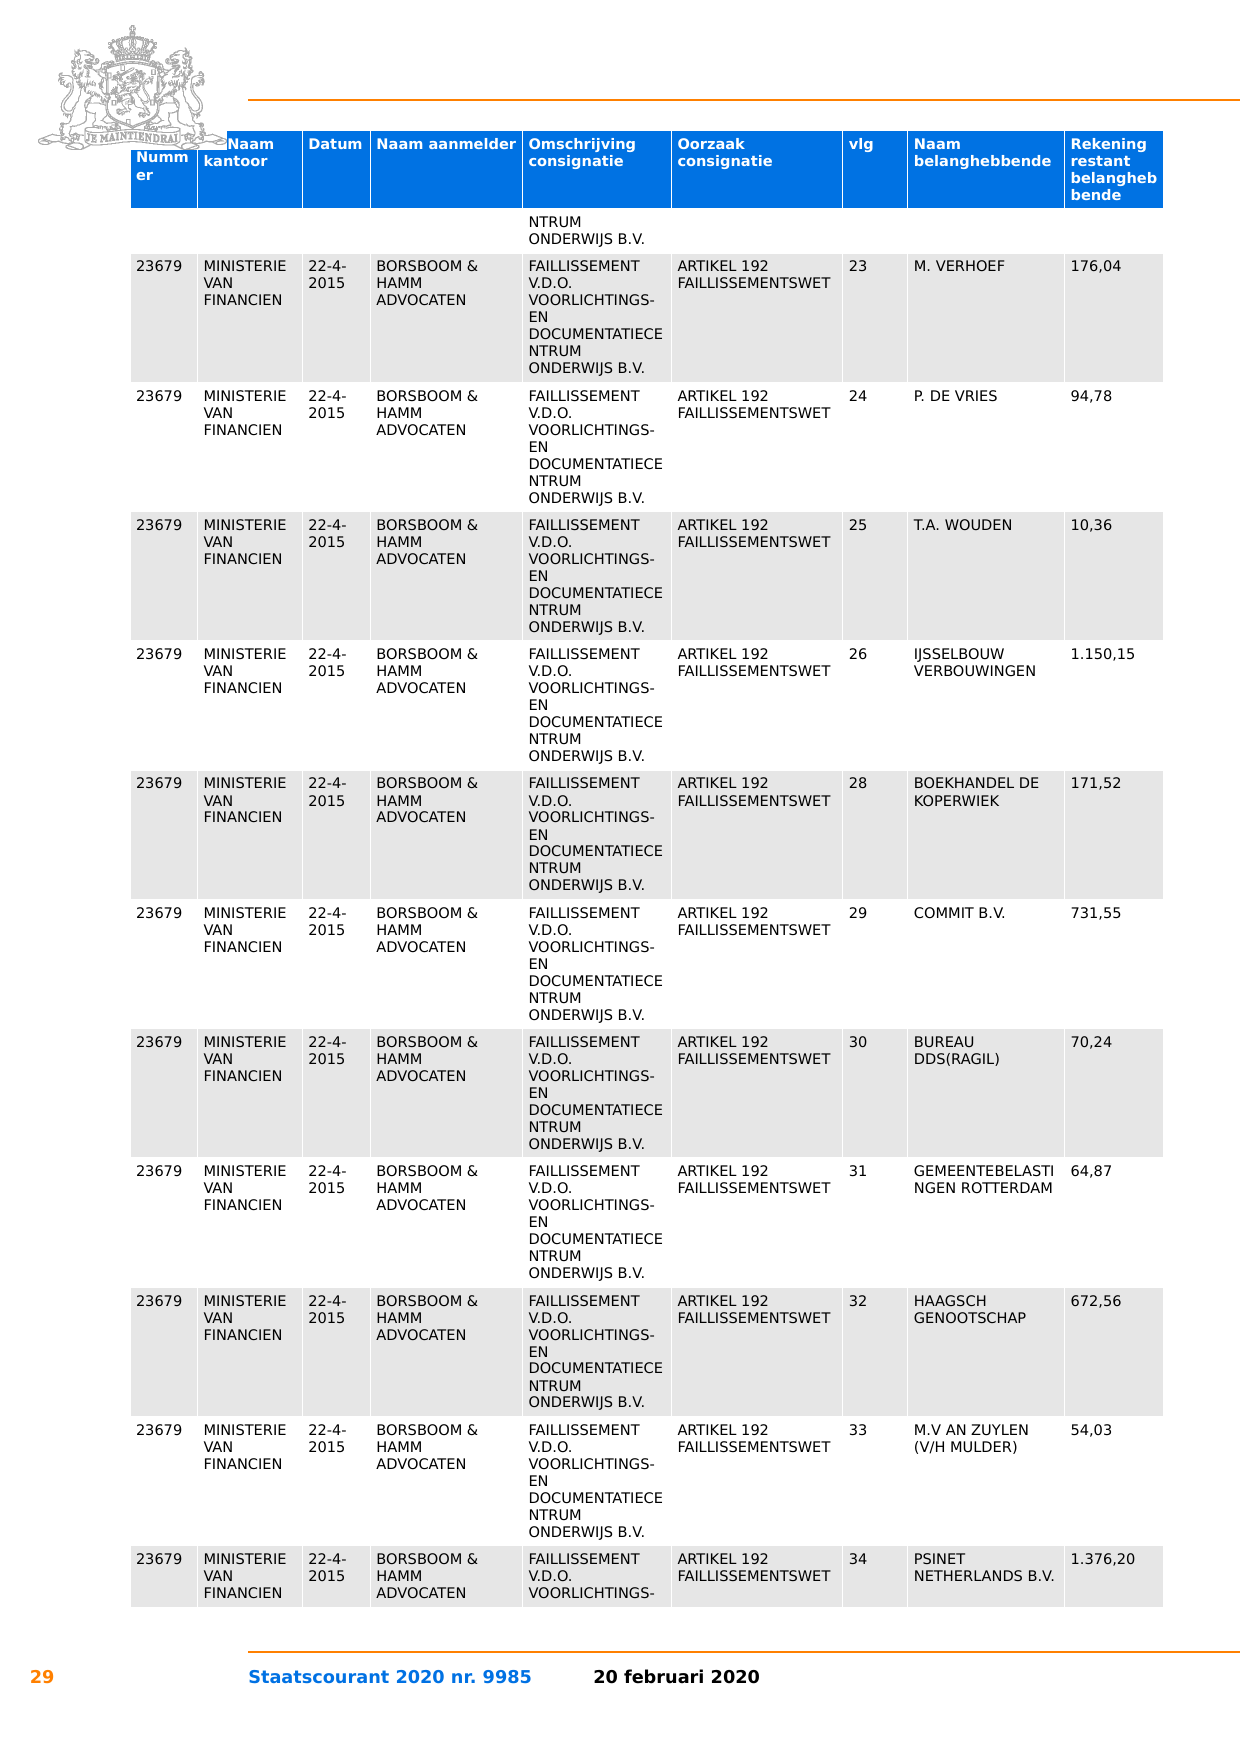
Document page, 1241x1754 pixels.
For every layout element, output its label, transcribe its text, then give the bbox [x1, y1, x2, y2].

table_cell MINISTERIE VAN FINANCIEN [198, 1288, 302, 1416]
table_cell [908, 209, 1064, 253]
table_cell FAILLISSEMENT V.D.O. VOORLICHTINGS- EN DOCUMENTATIECENTRUM ONDERWIJS B.V. [523, 383, 671, 511]
table_cell ARTIKEL 192 FAILLISSEMENTSWET [672, 641, 842, 770]
table_cell MINISTERIE VAN FINANCIEN [198, 1417, 302, 1545]
table_cell MINISTERIE VAN FINANCIEN [198, 900, 302, 1028]
table_cell ARTIKEL 192 FAILLISSEMENTSWET [672, 512, 842, 640]
table_header Datum [303, 131, 370, 208]
table_cell BOEKHANDEL DE KOPERWIEK [908, 771, 1064, 899]
picture [38, 25, 227, 150]
table_cell 31 [843, 1159, 907, 1287]
table_cell MINISTERIE VAN FINANCIEN [198, 641, 302, 770]
table_cell ARTIKEL 192 FAILLISSEMENTSWET [672, 1546, 842, 1607]
table_cell 22-4-2015 [303, 383, 370, 511]
table_cell 23679 [131, 1417, 197, 1545]
table_cell [1065, 209, 1163, 253]
table_cell ARTIKEL 192 FAILLISSEMENTSWET [672, 254, 842, 382]
table_cell BORSBOOM & HAMM ADVOCATEN [371, 1029, 522, 1157]
table_cell FAILLISSEMENT V.D.O. VOORLICHTINGS- EN DOCUMENTATIECENTRUM ONDERWIJS B.V. [523, 512, 671, 640]
table_cell MINISTERIE VAN FINANCIEN [198, 1546, 302, 1607]
table_cell MINISTERIE VAN FINANCIEN [198, 1159, 302, 1287]
table_header Rekening restant belanghebbende [1065, 131, 1163, 208]
table_cell 10,36 [1065, 512, 1163, 640]
table_cell COMMIT B.V. [908, 900, 1064, 1028]
table_cell ARTIKEL 192 FAILLISSEMENTSWET [672, 383, 842, 511]
table_cell ARTIKEL 192 FAILLISSEMENTSWET [672, 1417, 842, 1545]
table_cell 22-4-2015 [303, 1029, 370, 1157]
table_cell MINISTERIE VAN FINANCIEN [198, 254, 302, 382]
table_cell 22-4-2015 [303, 900, 370, 1028]
table_cell FAILLISSEMENT V.D.O. VOORLICHTINGS- EN DOCUMENTATIECENTRUM ONDERWIJS B.V. [523, 254, 671, 382]
table_cell 1.376,20 [1065, 1546, 1163, 1607]
table_cell 54,03 [1065, 1417, 1163, 1545]
table_cell FAILLISSEMENT V.D.O. VOORLICHTINGS- EN DOCUMENTATIECENTRUM ONDERWIJS B.V. [523, 1159, 671, 1287]
table_cell BORSBOOM & HAMM ADVOCATEN [371, 254, 522, 382]
table_cell 22-4-2015 [303, 254, 370, 382]
table_cell ARTIKEL 192 FAILLISSEMENTSWET [672, 1159, 842, 1287]
table_cell BORSBOOM & HAMM ADVOCATEN [371, 1546, 522, 1607]
table_header Naam aanmelder [371, 131, 522, 208]
table_cell PSINET NETHERLANDS B.V. [908, 1546, 1064, 1607]
table_cell BORSBOOM & HAMM ADVOCATEN [371, 771, 522, 899]
table_cell [303, 209, 370, 253]
table_cell 23679 [131, 771, 197, 899]
table_cell BORSBOOM & HAMM ADVOCATEN [371, 383, 522, 511]
table_cell BORSBOOM & HAMM ADVOCATEN [371, 512, 522, 640]
table_cell ARTIKEL 192 FAILLISSEMENTSWET [672, 1029, 842, 1157]
table_cell FAILLISSEMENT V.D.O. VOORLICHTINGS- EN DOCUMENTATIECENTRUM ONDERWIJS B.V. [523, 1417, 671, 1545]
table_header vlg [843, 131, 907, 208]
table_cell 24 [843, 383, 907, 511]
table_cell IJSSELBOUW VERBOUWINGEN [908, 641, 1064, 770]
table_cell 22-4-2015 [303, 641, 370, 770]
table_cell 22-4-2015 [303, 512, 370, 640]
table_cell 26 [843, 641, 907, 770]
table_cell 672,56 [1065, 1288, 1163, 1416]
table_cell MINISTERIE VAN FINANCIEN [198, 383, 302, 511]
table_cell 28 [843, 771, 907, 899]
table_cell MINISTERIE VAN FINANCIEN [198, 1029, 302, 1157]
table_cell [131, 209, 197, 253]
table_cell 25 [843, 512, 907, 640]
table_cell P. DE VRIES [908, 383, 1064, 511]
table_header Naam kantoor [198, 131, 302, 208]
table_cell FAILLISSEMENT V.D.O. VOORLICHTINGS- EN DOCUMENTATIECENTRUM ONDERWIJS B.V. [523, 900, 671, 1028]
table_cell GEMEENTEBELASTINGEN ROTTERDAM [908, 1159, 1064, 1287]
table_cell M. VERHOEF [908, 254, 1064, 382]
table_cell 34 [843, 1546, 907, 1607]
table_cell 23679 [131, 1546, 197, 1607]
table_cell 23679 [131, 1288, 197, 1416]
table_cell 94,78 [1065, 383, 1163, 511]
table_cell BORSBOOM & HAMM ADVOCATEN [371, 641, 522, 770]
table_cell 32 [843, 1288, 907, 1416]
table_cell 22-4-2015 [303, 1288, 370, 1416]
table_cell 22-4-2015 [303, 1417, 370, 1545]
table_cell ARTIKEL 192 FAILLISSEMENTSWET [672, 900, 842, 1028]
table_cell 29 [843, 900, 907, 1028]
table_cell FAILLISSEMENT V.D.O. VOORLICHTINGS- EN DOCUMENTATIECENTRUM ONDERWIJS B.V. [523, 771, 671, 899]
table_cell 23679 [131, 383, 197, 511]
table_cell FAILLISSEMENT V.D.O. VOORLICHTINGS- EN DOCUMENTATIECENTRUM ONDERWIJS B.V. [523, 641, 671, 770]
table_cell 23679 [131, 254, 197, 382]
table_cell M.V AN ZUYLEN (V/H MULDER) [908, 1417, 1064, 1545]
table_cell 171,52 [1065, 771, 1163, 899]
table_cell NTRUM ONDERWIJS B.V. [523, 209, 671, 253]
table_cell [198, 209, 302, 253]
table_cell 23679 [131, 641, 197, 770]
table_cell 70,24 [1065, 1029, 1163, 1157]
table_header Omschrijving consignatie [523, 131, 671, 208]
table_cell [843, 209, 907, 253]
table_cell 23679 [131, 512, 197, 640]
table_cell T.A. WOUDEN [908, 512, 1064, 640]
table_cell 23679 [131, 900, 197, 1028]
table_cell MINISTERIE VAN FINANCIEN [198, 771, 302, 899]
table_header Oorzaak consignatie [672, 131, 842, 208]
table_cell 30 [843, 1029, 907, 1157]
table_cell BORSBOOM & HAMM ADVOCATEN [371, 1159, 522, 1287]
table_cell BORSBOOM & HAMM ADVOCATEN [371, 1417, 522, 1545]
table_cell 176,04 [1065, 254, 1163, 382]
table_cell MINISTERIE VAN FINANCIEN [198, 512, 302, 640]
table_cell [672, 209, 842, 253]
table_cell [371, 209, 522, 253]
table_cell 64,87 [1065, 1159, 1163, 1287]
table_cell ARTIKEL 192 FAILLISSEMENTSWET [672, 771, 842, 899]
table_cell 1.150,15 [1065, 641, 1163, 770]
table_cell 22-4-2015 [303, 1546, 370, 1607]
table_cell BUREAU DDS(RAGIL) [908, 1029, 1064, 1157]
table_cell BORSBOOM & HAMM ADVOCATEN [371, 900, 522, 1028]
table_cell 33 [843, 1417, 907, 1545]
table_header Nummer [131, 150, 197, 208]
table_cell BORSBOOM & HAMM ADVOCATEN [371, 1288, 522, 1416]
table_cell 731,55 [1065, 900, 1163, 1028]
table_cell 23679 [131, 1159, 197, 1287]
table_cell 22-4-2015 [303, 771, 370, 899]
table_cell HAAGSCH GENOOTSCHAP [908, 1288, 1064, 1416]
table_cell ARTIKEL 192 FAILLISSEMENTSWET [672, 1288, 842, 1416]
table_cell 23 [843, 254, 907, 382]
table_cell 22-4-2015 [303, 1159, 370, 1287]
table_cell FAILLISSEMENT V.D.O. VOORLICHTINGS- EN DOCUMENTATIECENTRUM ONDERWIJS B.V. [523, 1288, 671, 1416]
table_cell FAILLISSEMENT V.D.O. VOORLICHTINGS- [523, 1546, 671, 1607]
table_header Naam belanghebbende [908, 131, 1064, 208]
table_cell 23679 [131, 1029, 197, 1157]
table_cell FAILLISSEMENT V.D.O. VOORLICHTINGS- EN DOCUMENTATIECENTRUM ONDERWIJS B.V. [523, 1029, 671, 1157]
